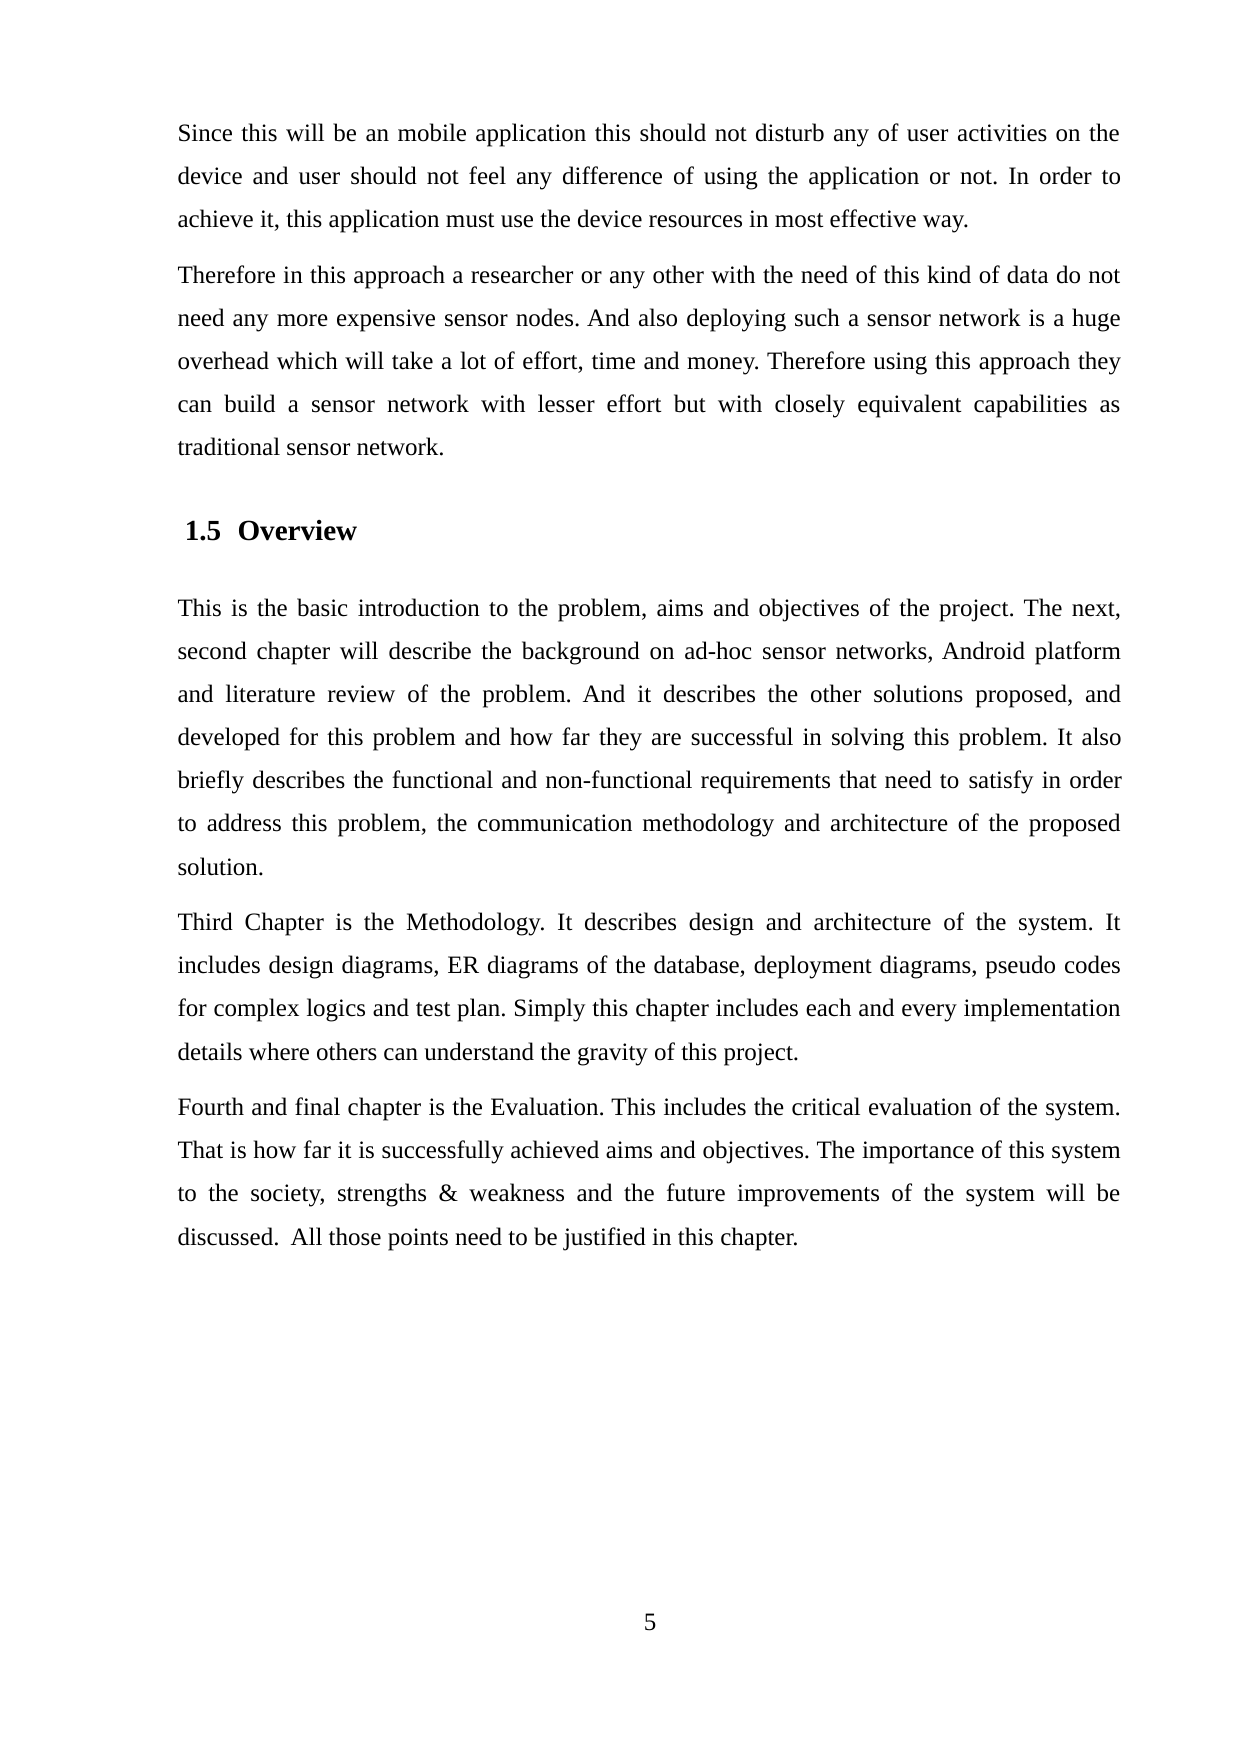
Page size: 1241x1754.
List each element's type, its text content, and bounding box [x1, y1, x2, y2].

text Since this will be an mobile application this should not disturb any of user activities on the device and user should not feel any difference of using the application or not. In order to achieve it, this application must use the device resources in most effective way. [177, 118, 1122, 233]
text Therefore in this approach a researcher or any other with the need of this kind of data do not need any more expensive sensor nodes. And also deploying such a sensor network is a huge overhead which will take a lot of effort, time and money. Therefore using this approach they can build a sensor network with lesser effort but with closely equivalent capabilities as traditional sensor network. [177, 260, 1122, 461]
text Fourth and final chapter is the Evaluation. This includes the critical evaluation of the system. That is how far it is successfully achieved aims and objectives. The importance of this system to the society, strengths & weakness and the future improvements of the system will be discussed. All those points need to be justified in this chapter. [177, 1092, 1122, 1250]
text Third Chapter is the Methodology. It describes design and architecture of the system. It includes design diagrams, ER diagrams of the database, deployment diagrams, pseudo codes for complex logics and test plan. Simply this chapter includes each and every implementation details where others can understand the gravity of this project. [177, 907, 1122, 1065]
text This is the basic introduction to the problem, aims and objectives of the project. The next, second chapter will describe the background on ad-hoc sensor networks, Android platform and literature review of the problem. And it describes the other solutions proposed, and developed for this problem and how far they are successful in solving this problem. It also briefly describes the functional and non-functional requirements that need to satisfy in order to address this problem, the communication methodology and architecture of the proposed solution. [177, 593, 1122, 880]
subtitle Overview [177, 513, 1122, 546]
